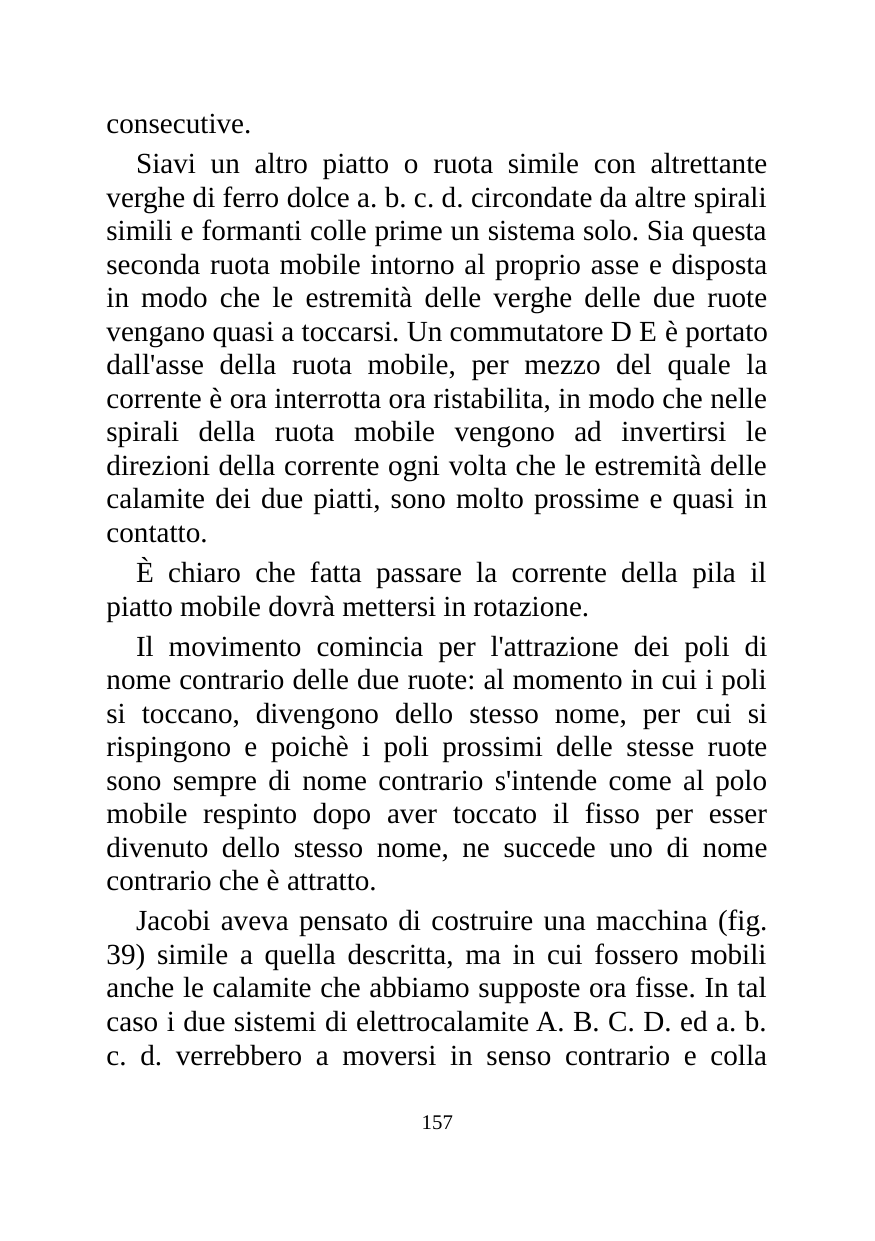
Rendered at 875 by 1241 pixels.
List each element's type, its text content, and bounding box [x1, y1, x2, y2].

text È chiaro che fatta passare la corrente della pila il piatto mobile dovrà mettersi in rotazione. [106, 555, 768, 622]
text consecutive. [106, 106, 768, 140]
text Jacobi aveva pensato di costruire una macchina (fig. 39) simile a quella descritta, ma in cui fossero mobili anche le calamite che abbiamo supposte ora fisse. In tal caso i due sistemi di elettrocalamite A. B. C. D. ed a. b. c. d. verrebbero a moversi in senso contrario e colla [106, 903, 768, 1071]
text Siavi un altro piatto o ruota simile con altrettante verghe di ferro dolce a. b. c. d. circondate da altre spirali simili e formanti colle prime un sistema solo. Sia questa seconda ruota mobile intorno al proprio asse e disposta in modo che le estremità delle verghe delle due ruote vengano quasi a toccarsi. Un commutatore D E è portato dall'asse della ruota mobile, per mezzo del quale la corrente è ora interrotta ora ristabilita, in modo che nelle spirali della ruota mobile vengono ad invertirsi le direzioni della corrente ogni volta che le estremità delle calamite dei due piatti, sono molto prossime e quasi in contatto. [106, 146, 768, 549]
text Il movimento comincia per l'attrazione dei poli di nome contrario delle due ruote: al momento in cui i poli si toccano, divengono dello stesso nome, per cui si rispingono e poichè i poli prossimi delle stesse ruote sono sempre di nome contrario s'intende come al polo mobile respinto dopo aver toccato il fisso per esser divenuto dello stesso nome, ne succede uno di nome contrario che è attratto. [106, 629, 768, 897]
